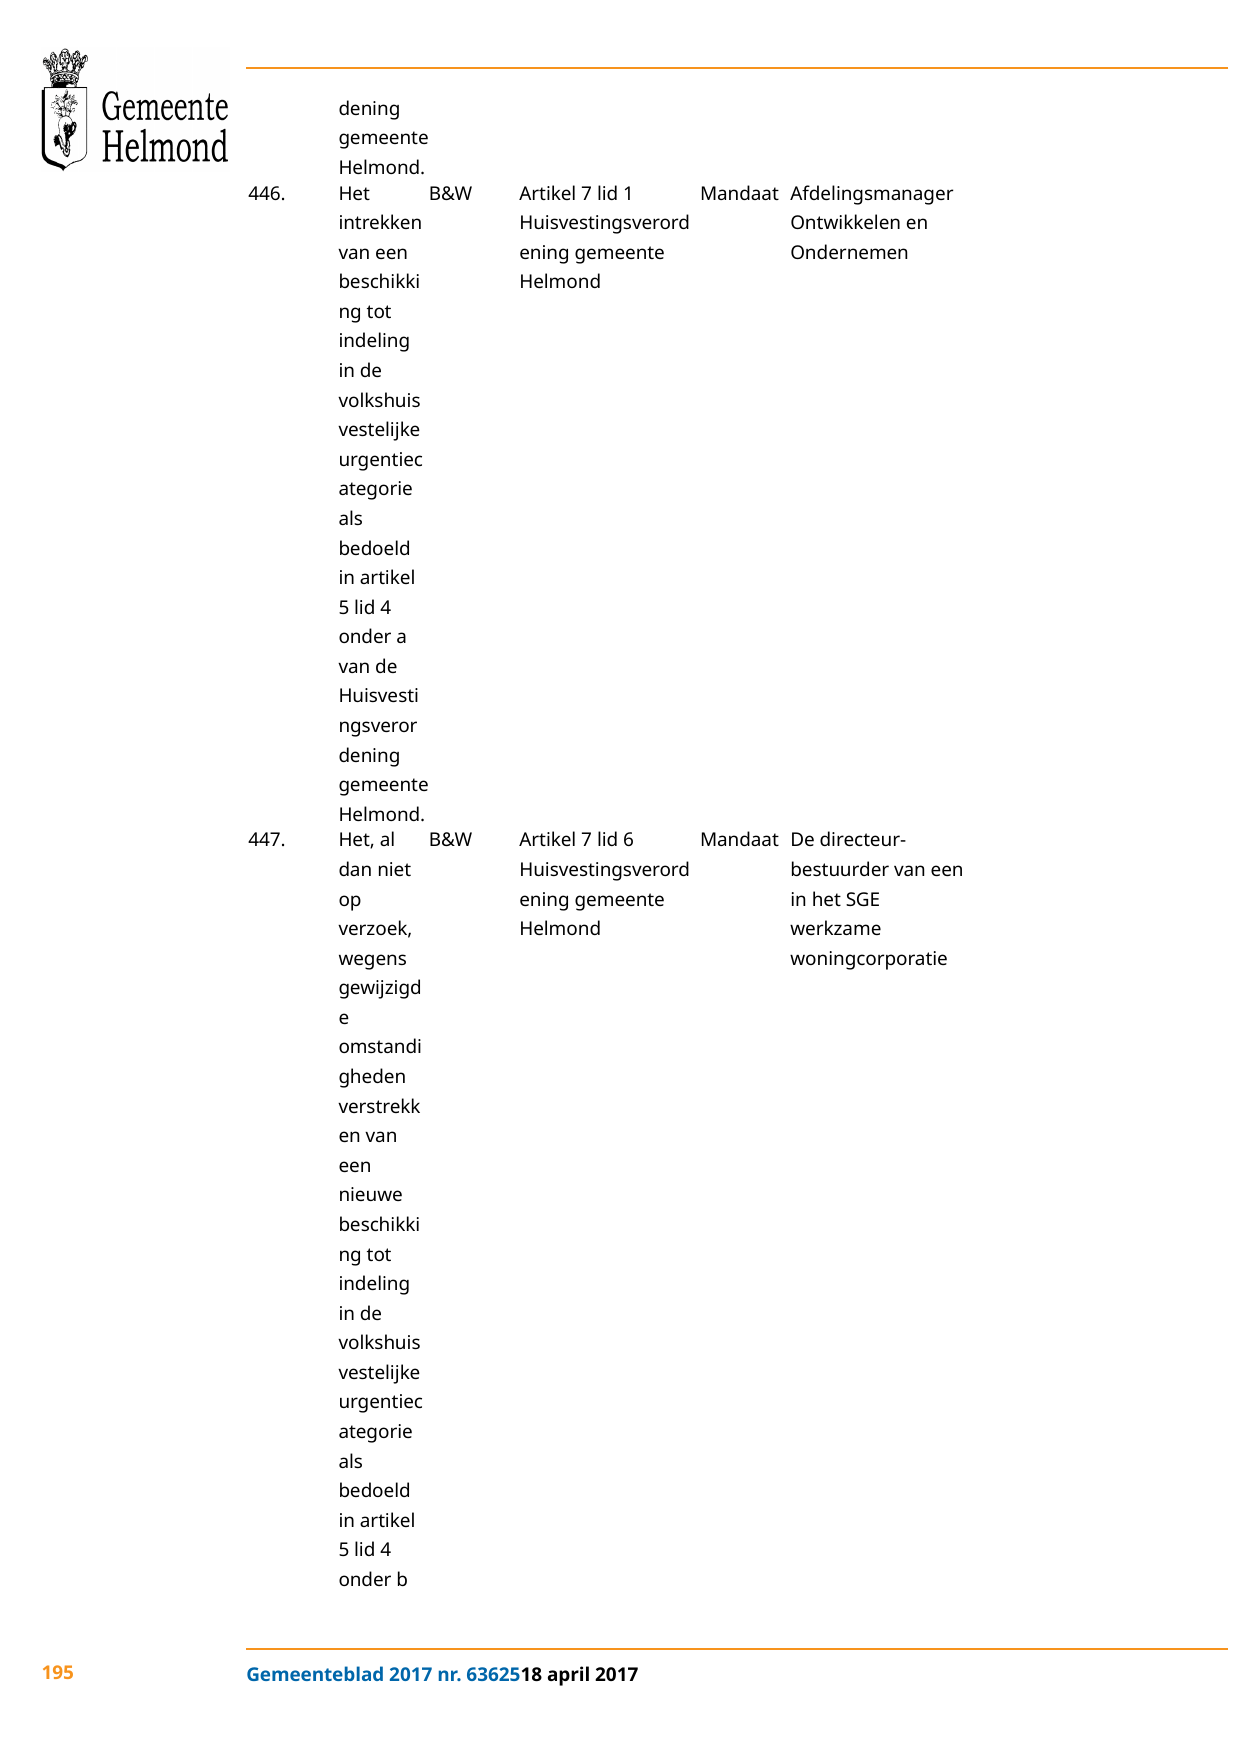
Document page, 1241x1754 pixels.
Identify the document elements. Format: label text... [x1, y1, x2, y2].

table_cell [1061, 180, 1152, 827]
table_cell [971, 827, 1061, 1592]
table_cell Het, al dan niet op verzoek, wegens gewijzigde omstandigheden verstrekken van een nieuwe beschikking tot indeling in de volkshuisvestelijke urgentiecategorie als bedoeld in artikel 5 lid 4 onder b [338, 827, 429, 1592]
table_cell De directeur-bestuurder van een in het SGE werkzame woningcorporatie [790, 827, 971, 1592]
table_cell [971, 95, 1061, 180]
table_cell [248, 95, 338, 180]
table_cell dening gemeente Helmond. [338, 95, 429, 180]
table_cell Artikel 7 lid 6 Huisvestingsverordening gemeente Helmond [519, 827, 700, 1592]
table_cell 446. [248, 180, 338, 827]
table_cell Mandaat [700, 180, 790, 827]
table_cell Artikel 7 lid 1 Huisvestingsverordening gemeente Helmond [519, 180, 700, 827]
table_cell 447. [248, 827, 338, 1592]
table_cell Het intrekken van een beschikking tot indeling in de volkshuisvestelijke urgentiecategorie als bedoeld in artikel 5 lid 4 onder a van de Huisvestingsverordening gemeente Helmond. [338, 180, 429, 827]
table_cell [519, 95, 700, 180]
table_cell [971, 180, 1061, 827]
table_cell [1061, 827, 1152, 1592]
table_cell Afdelingsmanager Ontwikkelen en Ondernemen [790, 180, 971, 827]
table_cell [429, 95, 519, 180]
table_cell B&W [429, 180, 519, 827]
table_cell Mandaat [700, 827, 790, 1592]
picture [41, 47, 231, 172]
table_cell [1061, 95, 1152, 180]
table_cell B&W [429, 827, 519, 1592]
table_cell [700, 95, 790, 180]
table_cell [790, 95, 971, 180]
